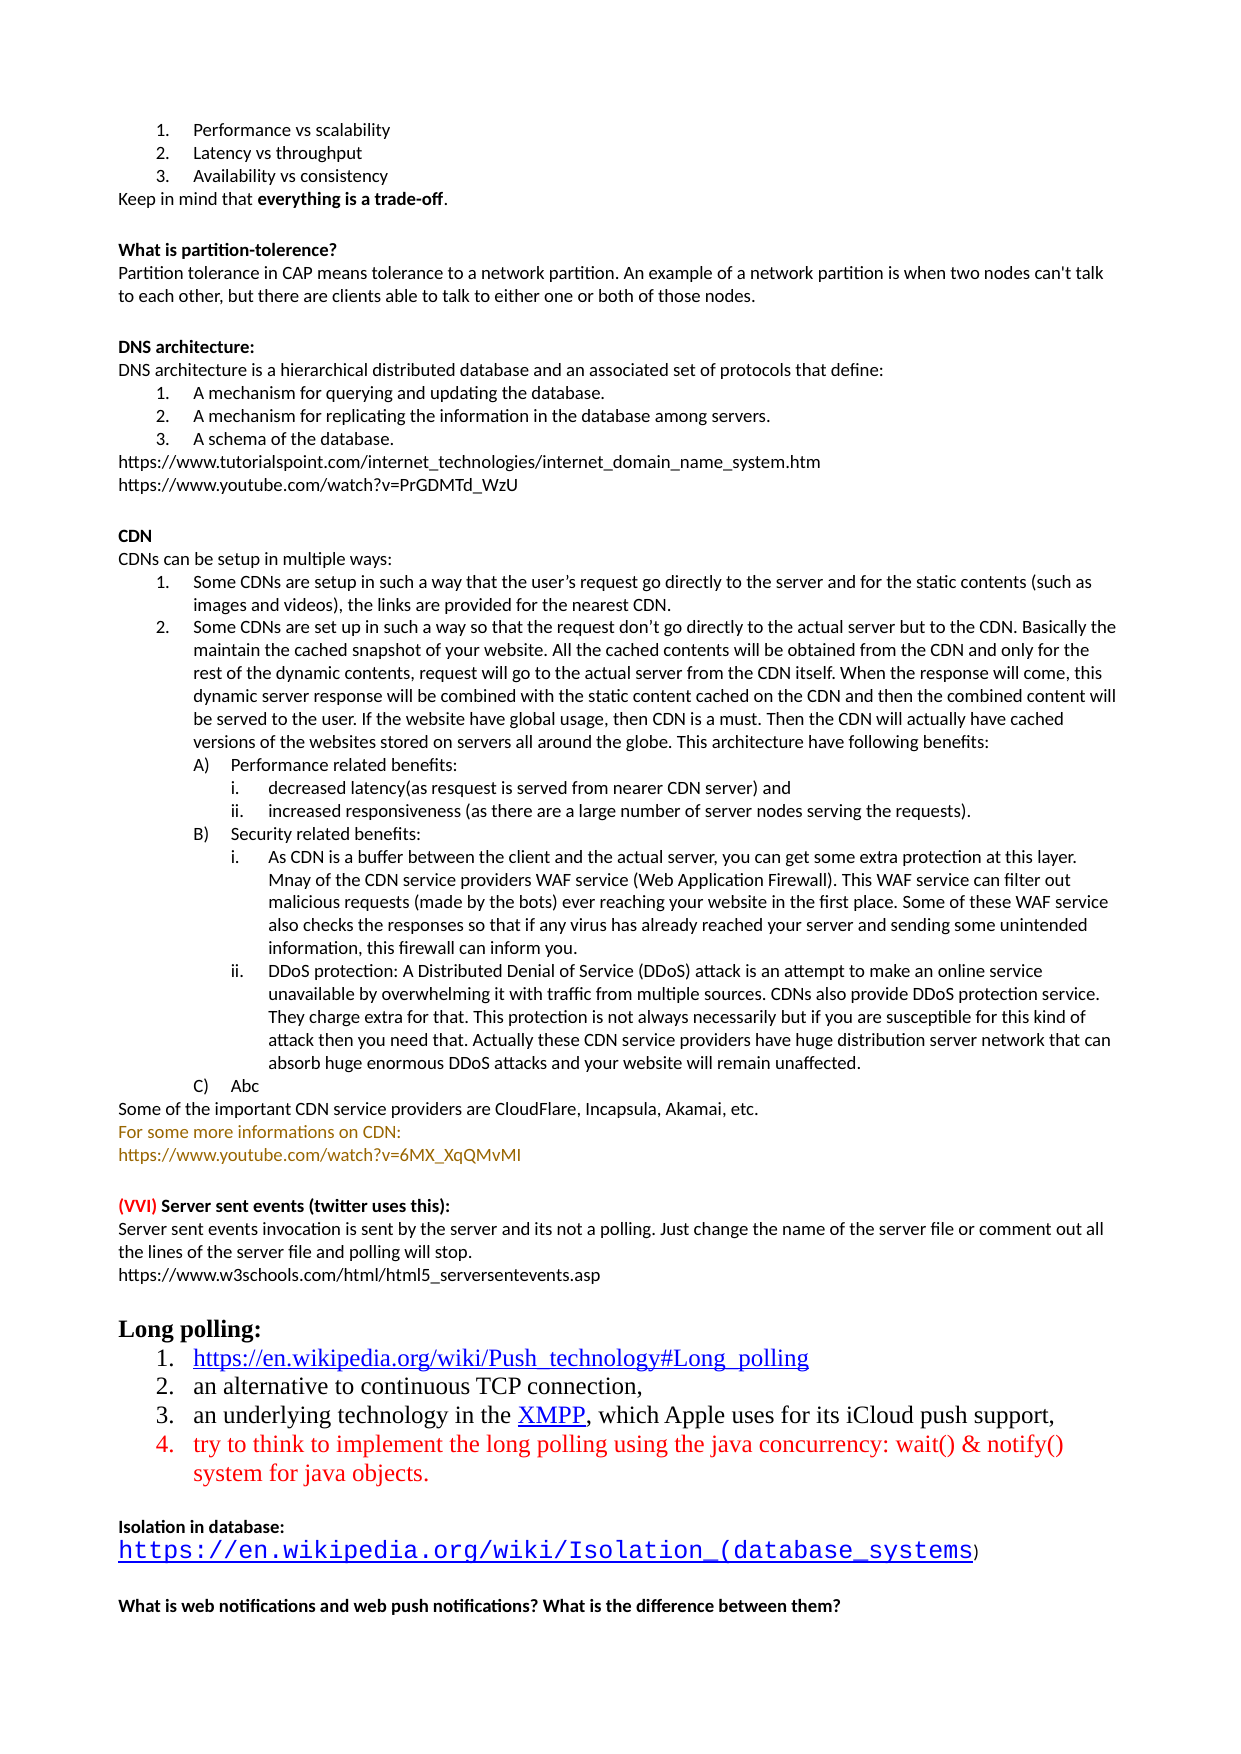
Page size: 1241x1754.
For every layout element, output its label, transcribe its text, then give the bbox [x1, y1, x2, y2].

text Keep in mind that everything is a trade-off. [118, 187, 1122, 210]
text CDNs can be setup in multiple ways: [118, 547, 1122, 570]
list A schema of the database. [156, 427, 1122, 450]
text What is partition-tolerence? [118, 238, 1122, 261]
list try to think to implement the long polling using the java concurrency: wait() & notify() system for java objects. [156, 1429, 1122, 1486]
list decreased latency(as resquest is served from nearer CDN server) and [231, 776, 1122, 799]
text https://www.w3schools.com/html/html5_serversentevents.asp [118, 1263, 1122, 1286]
text Some of the important CDN service providers are CloudFlare, Incapsula, Akamai, etc. [118, 1097, 1122, 1120]
list As CDN is a buffer between the client and the actual server, you can get some extra protection at this layer. Mnay of the CDN service providers WAF service (Web Application Firewall). This WAF service can filter out malicious requests (made by the bots) ever reaching your website in the first place. Some of these WAF service also checks the responses so that if any virus has already reached your server and sending some unintended information, this firewall can inform you. [231, 845, 1122, 959]
text https://www.youtube.com/watch?v=PrGDMTd_WzU [118, 473, 1122, 496]
text Server sent events invocation is sent by the server and its not a polling. Just change the name of the server file or comment out all the lines of the server file and polling will stop. [118, 1217, 1122, 1263]
text https://en.wikipedia.org/wiki/Isolation_(database_systems) [118, 1538, 1122, 1566]
text Isolation in database: [118, 1515, 1122, 1538]
list increased responsiveness (as there are a large number of server nodes serving the requests). [231, 799, 1122, 822]
list A mechanism for querying and updating the database. [156, 381, 1122, 404]
list A mechanism for replicating the information in the database among servers. [156, 404, 1122, 427]
list DDoS protection: A Distributed Denial of Service (DDoS) attack is an attempt to make an online service unavailable by overwhelming it with traffic from multiple sources. CDNs also provide DDoS protection service. They charge extra for that. This protection is not always necessarily but if you are susceptible for this kind of attack then you need that. Actually these CDN service providers have huge distribution server network that can absorb huge enormous DDoS attacks and your website will remain unaffected. [231, 959, 1122, 1074]
list Performance related benefits: [193, 753, 1122, 776]
list Abc [193, 1074, 1122, 1097]
text https://www.youtube.com/watch?v=6MX_XqQMvMI [118, 1143, 1122, 1166]
text https://www.tutorialspoint.com/internet_technologies/internet_domain_name_system.htm [118, 450, 1122, 473]
list Availability vs consistency [156, 164, 1122, 187]
text (VVI) Server sent events (twitter uses this): [118, 1194, 1122, 1217]
text Long polling: [118, 1314, 1122, 1343]
list https://en.wikipedia.org/wiki/Push_technology#Long_polling [156, 1343, 1122, 1371]
list Security related benefits: [193, 822, 1122, 845]
text CDN [118, 524, 1122, 547]
text For some more informations on CDN: [118, 1120, 1122, 1143]
list Latency vs throughput [156, 141, 1122, 164]
text Partition tolerance in CAP means tolerance to a network partition. An example of a network partition is when two nodes can't talk to each other, but there are clients able to talk to either one or both of those nodes. [118, 261, 1122, 307]
list an underlying technology in the XMPP, which Apple uses for its iCloud push support, [156, 1400, 1122, 1429]
text DNS architecture is a hierarchical distributed database and an associated set of protocols that define: [118, 358, 1122, 381]
text What is web notifications and web push notifications? What is the difference between them? [118, 1594, 1122, 1617]
list Performance vs scalability [156, 118, 1122, 141]
list Some CDNs are set up in such a way so that the request don’t go directly to the actual server but to the CDN. Basically the maintain the cached snapshot of your website. All the cached contents will be obtained from the CDN and only for the rest of the dynamic contents, request will go to the actual server from the CDN itself. When the response will come, this dynamic server response will be combined with the static content cached on the CDN and then the combined content will be served to the user. If the website have global usage, then CDN is a must. Then the CDN will actually have cached versions of the websites stored on servers all around the globe. This architecture have following benefits: [156, 616, 1122, 753]
list Some CDNs are setup in such a way that the user’s request go directly to the server and for the static contents (such as images and videos), the links are provided for the nearest CDN. [156, 570, 1122, 616]
text DNS architecture: [118, 335, 1122, 358]
list an alternative to continuous TCP connection, [156, 1371, 1122, 1400]
